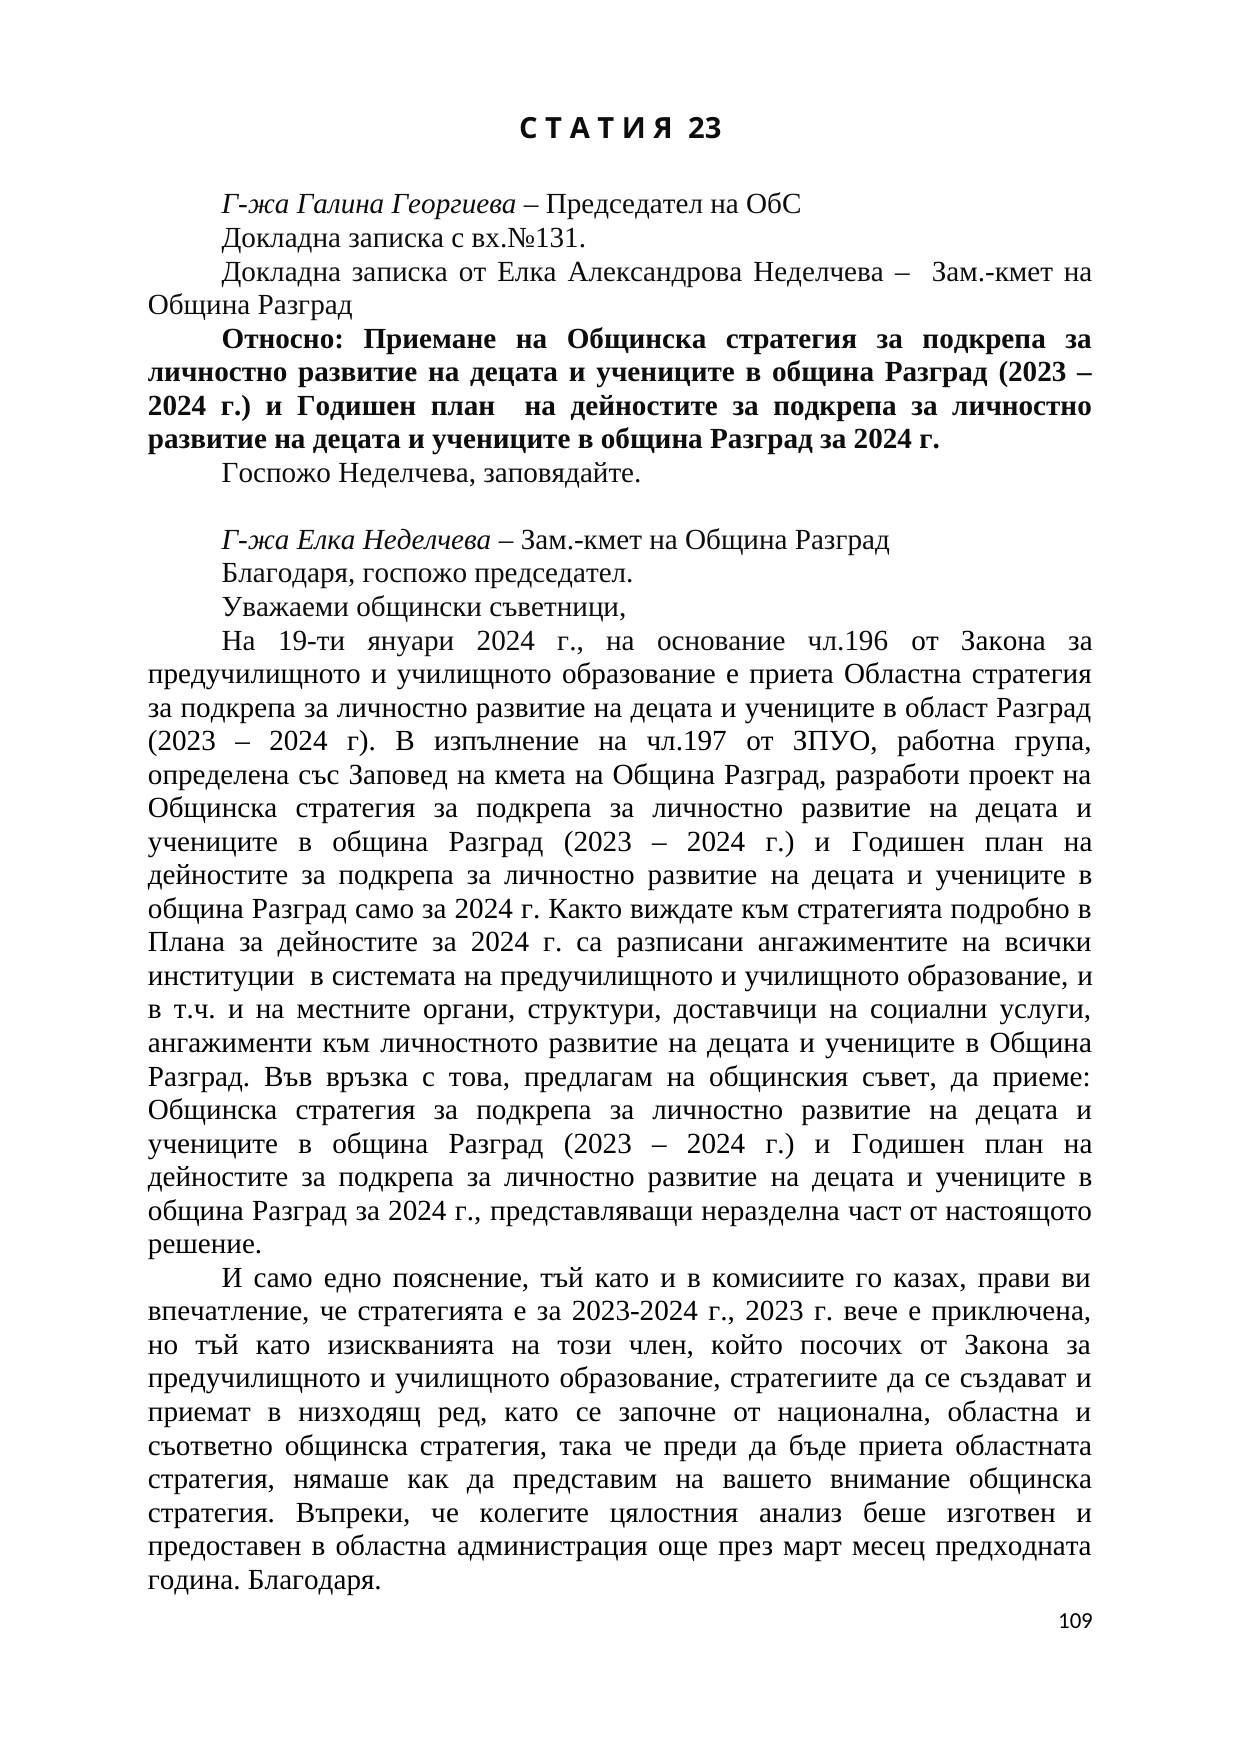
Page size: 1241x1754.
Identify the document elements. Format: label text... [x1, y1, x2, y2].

text С Т А Т И Я 23 [148, 107, 1093, 147]
text Благодаря, госпожо председател. [148, 556, 1093, 589]
text Докладна записка с вх.№131. [148, 220, 1093, 254]
text Г-жа Елка Неделчева – Зам.-кмет на Община Разград [148, 522, 1093, 556]
text Госпожо Неделчева, заповядайте. [148, 455, 1093, 488]
text На 19-ти януари 2024 г., на основание чл.196 от Закона за предучилищното и училищното образование е приета Областна стратегия за подкрепа за личностно развитие на децата и учениците в област Разград (2023 – 2024 г). В изпълнение на чл.197 от ЗПУО, работна група, определена със Заповед на кмета на Община Разград, разработи проект на Общинска стратегия за подкрепа за личностно развитие на децата и учениците в община Разград (2023 – 2024 г.) и Годишен план на дейностите за подкрепа за личностно развитие на децата и учениците в община Разград само за 2024 г. Както виждате към стратегията подробно в Плана за дейностите за 2024 г. са разписани ангажиментите на всички институции в системата на предучилищното и училищното образование, и в т.ч. и на местните органи, структури, доставчици на социални услуги, ангажименти към личностното развитие на децата и учениците в Община Разград. Във връзка с това, предлагам на общинския съвет, да приеме: Общинска стратегия за подкрепа за личностно развитие на децата и учениците в община Разград (2023 – 2024 г.) и Годишен план на дейностите за подкрепа за личностно развитие на децата и учениците в община Разград за 2024 г., представляващи неразделна част от настоящото решение. [148, 623, 1093, 1260]
text Относно: Приемане на Общинска стратегия за подкрепа за личностно развитие на децата и учениците в община Разград (2023 – 2024 г.) и Годишен план на дейностите за подкрепа за личностно развитие на децата и учениците в община Разград за 2024 г. [148, 321, 1093, 455]
text И само едно пояснение, тъй като и в комисиите го казах, прави ви впечатление, че стратегията е за 2023-2024 г., 2023 г. вече е приключена, но тъй като изискванията на този член, който посочих от Закона за предучилищното и училищното образование, стратегиите да се създават и приемат в низходящ ред, като се започне от национална, областна и съответно общинска стратегия, така че преди да бъде приета областната стратегия, нямаше как да представим на вашето внимание общинска стратегия. Въпреки, че колегите цялостния анализ беше изготвен и предоставен в областна администрация още през март месец предходната година. Благодаря. [148, 1260, 1093, 1595]
text Уважаеми общински съветници, [148, 589, 1093, 623]
text Докладна записка от Елка Александрова Неделчева – Зам.-кмет на Община Разград [148, 254, 1093, 321]
text Г-жа Галина Георгиева – Председател на ОбС [148, 187, 1093, 220]
